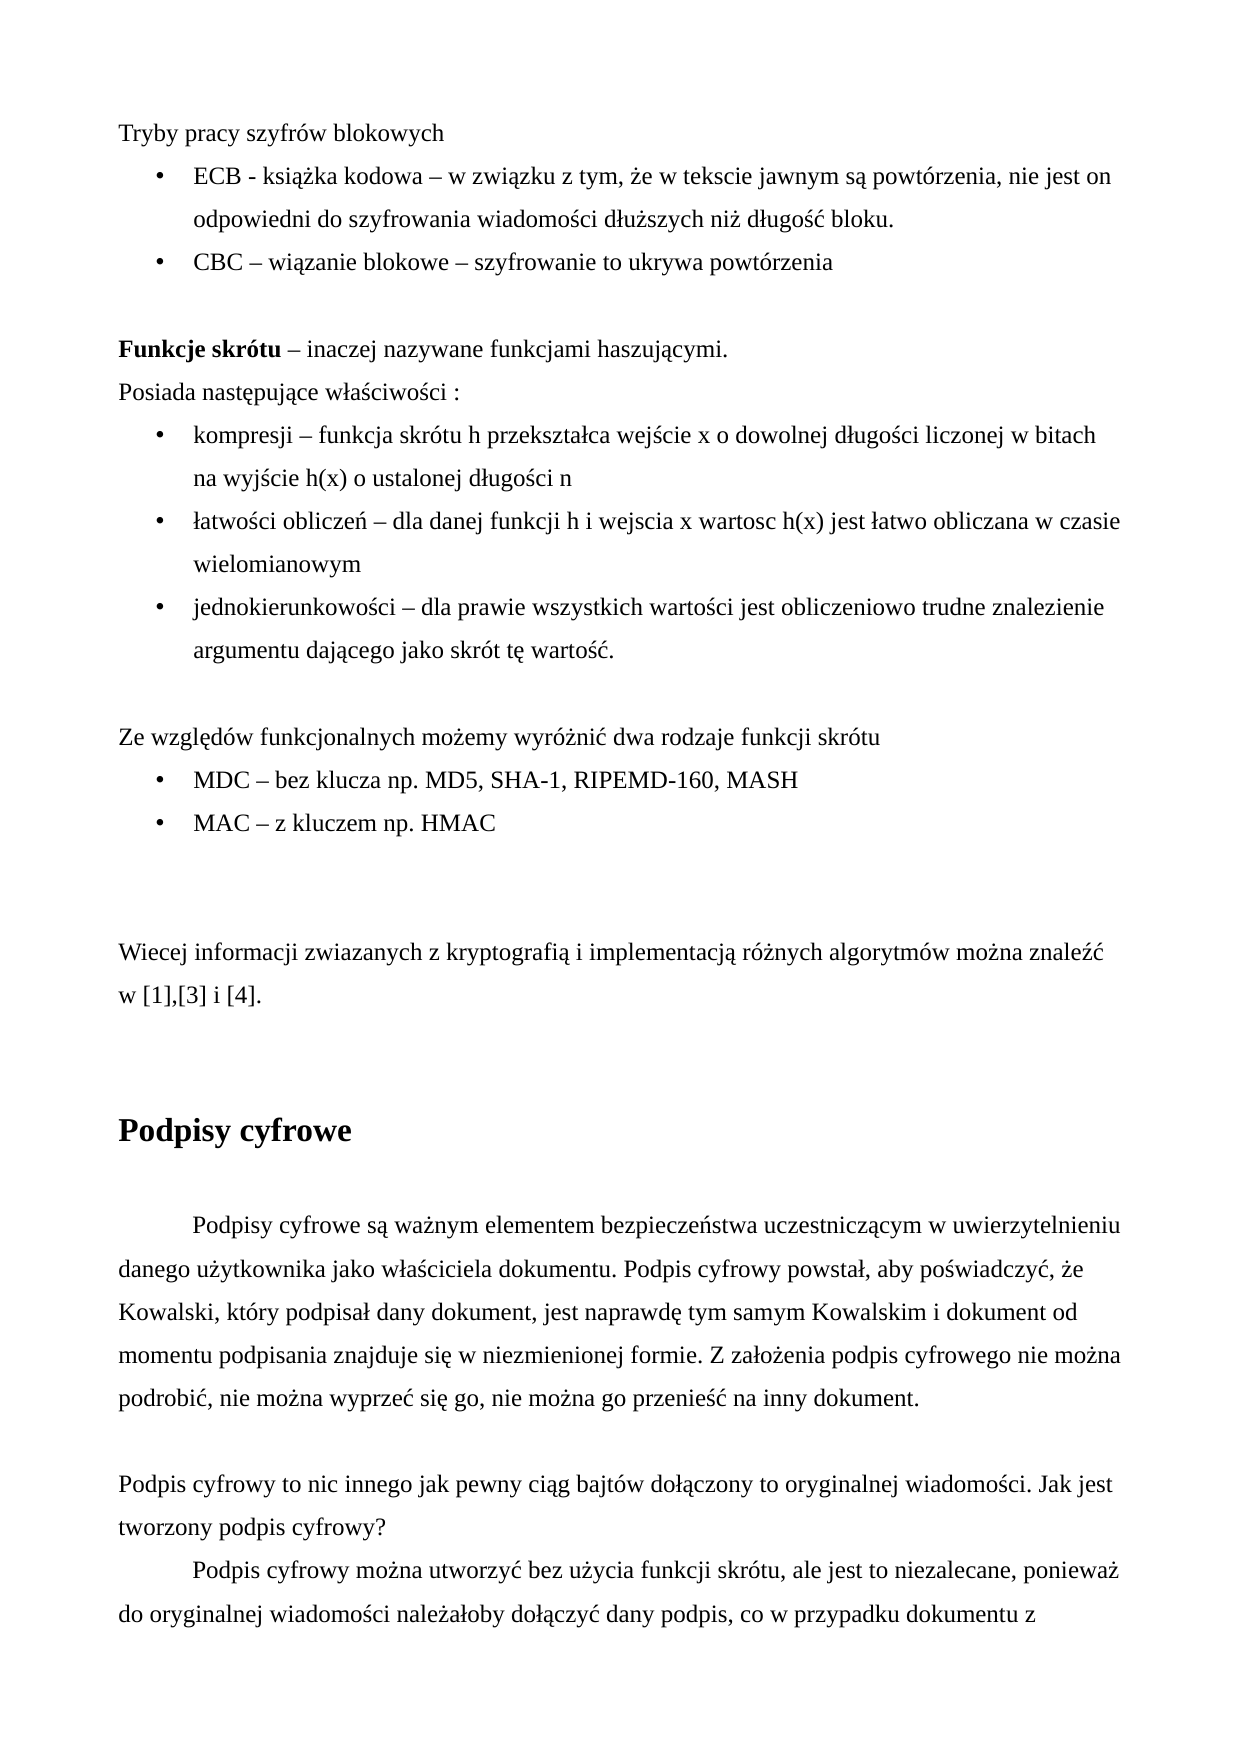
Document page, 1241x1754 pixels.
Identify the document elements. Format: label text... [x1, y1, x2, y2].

text Podpisy cyfrowe [118, 1110, 1122, 1148]
text Tryby pracy szyfrów blokowych [118, 118, 1122, 147]
text Funkcje skrótu – inaczej nazywane funkcjami haszującymi. [118, 334, 1122, 362]
list łatwości obliczeń – dla danej funkcji h i wejscia x wartosc h(x) jest łatwo obliczana w czasie wielomianowym [156, 506, 1122, 578]
text Posiada następujące właściwości : [118, 377, 1122, 406]
list ECB - książka kodowa – w związku z tym, że w tekscie jawnym są powtórzenia, nie jest on odpowiedni do szyfrowania wiadomości dłuższych niż długość bloku. [156, 161, 1122, 233]
text Podpis cyfrowy to nic innego jak pewny ciąg bajtów dołączony to oryginalnej wiadomości. Jak jest tworzony podpis cyfrowy? [118, 1469, 1122, 1541]
list MAC – z kluczem np. HMAC [156, 808, 1122, 837]
text Podpisy cyfrowe są ważnym elementem bezpieczeństwa uczestniczącym w uwierzytelnieniu danego użytkownika jako właściciela dokumentu. Podpis cyfrowy powstał, aby poświadczyć, że Kowalski, który podpisał dany dokument, jest naprawdę tym samym Kowalskim i dokument od momentu podpisania znajduje się w niezmienionej formie. Z założenia podpis cyfrowego nie można podrobić, nie można wyprzeć się go, nie można go przenieść na inny dokument. [118, 1211, 1122, 1412]
list MDC – bez klucza np. MD5, SHA-1, RIPEMD-160, MASH [156, 765, 1122, 794]
list jednokierunkowości – dla prawie wszystkich wartości jest obliczeniowo trudne znalezienie argumentu dającego jako skrót tę wartość. [156, 592, 1122, 664]
text Ze względów funkcjonalnych możemy wyróżnić dwa rodzaje funkcji skrótu [118, 722, 1122, 751]
list kompresji – funkcja skrótu h przekształca wejście x o dowolnej długości liczonej w bitach na wyjście h(x) o ustalonej długości n [156, 420, 1122, 492]
text Wiecej informacji zwiazanych z kryptografią i implementacją różnych algorytmów można znaleźć w [1],[3] i [4]. [118, 937, 1122, 1009]
list CBC – wiązanie blokowe – szyfrowanie to ukrywa powtórzenia [156, 247, 1122, 276]
text Podpis cyfrowy można utworzyć bez użycia funkcji skrótu, ale jest to niezalecane, ponieważ do oryginalnej wiadomości należałoby dołączyć dany podpis, co w przypadku dokumentu z [118, 1556, 1122, 1627]
